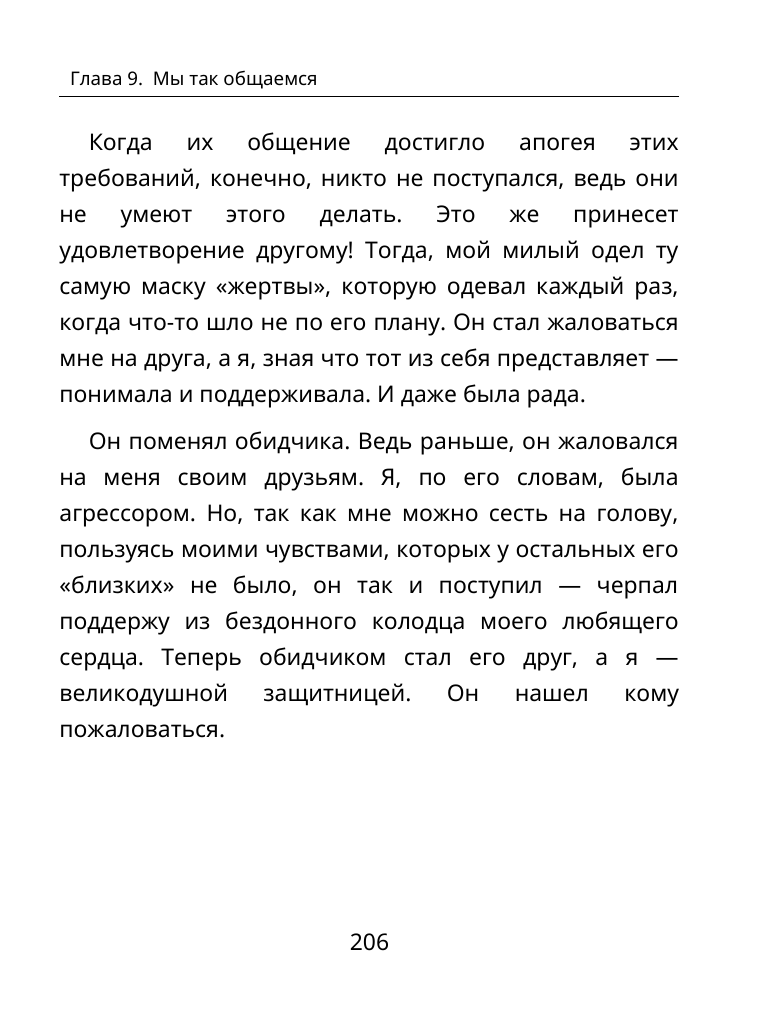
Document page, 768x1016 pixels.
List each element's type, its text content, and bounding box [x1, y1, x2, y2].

text Он поменял обидчика. Ведь раньше, он жаловался на меня своим друзьям. Я, по его словам, была агрессором. Но, так как мне можно сесть на голову, пользуясь моими чувствами, которых у остальных его «близких» не было, он так и поступил — черпал поддержу из бездонного колодца моего любящего сердца. Теперь обидчиком стал его друг, а я — великодушной защитницей. Он нашел кому пожаловаться. [59, 425, 679, 744]
text Когда их общение достигло апогея этих требований, конечно, никто не поступался, ведь они не умеют этого делать. Это же принесет удовлетворение другому! Тогда, мой милый одел ту самую маску «жертвы», которую одевал каждый раз, когда что-то шло не по его плану. Он стал жаловаться мне на друга, а я, зная что тот из себя представляет — понимала и поддерживала. И даже была рада. [59, 126, 679, 409]
